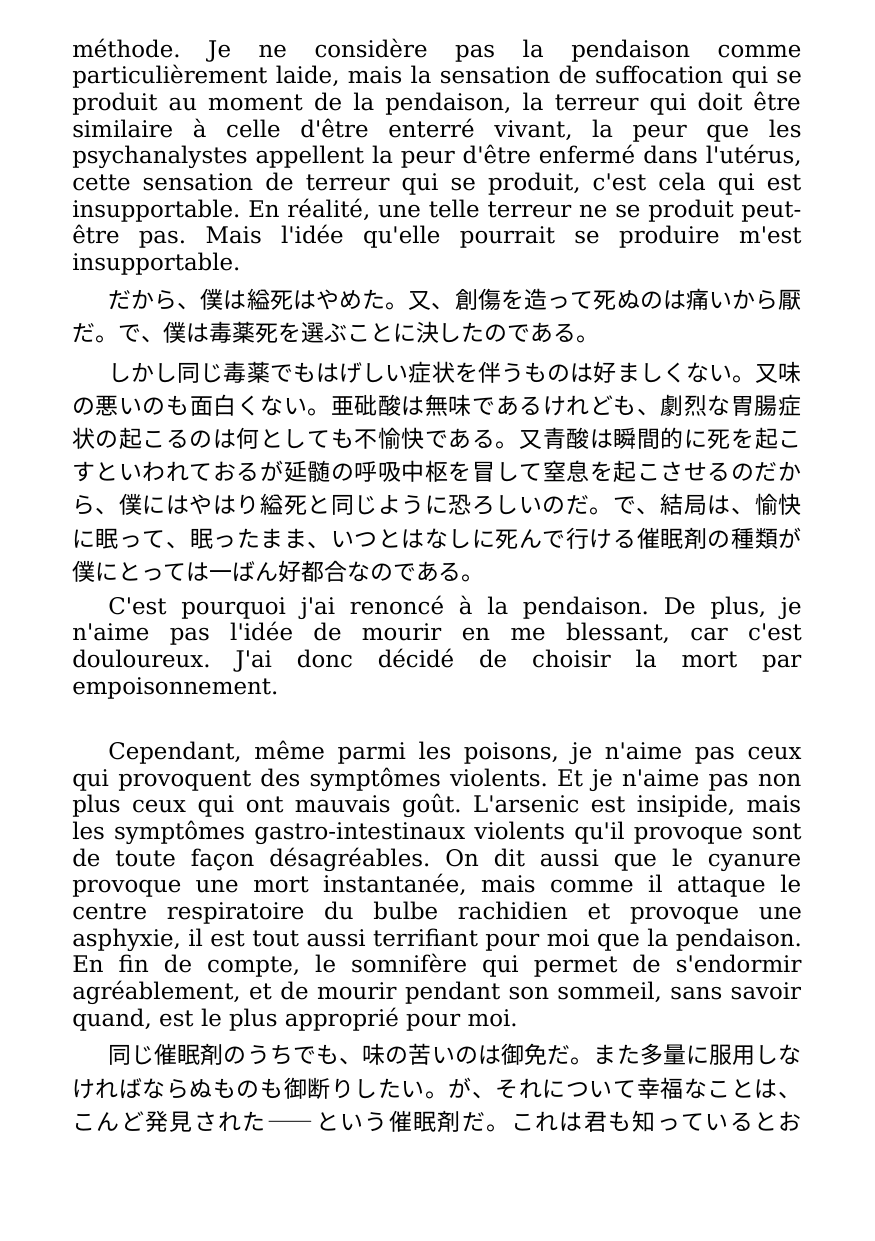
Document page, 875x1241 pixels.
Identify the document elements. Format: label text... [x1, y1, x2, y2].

text 同じ催眠剤のうちでも、味の苦いのは御免だ。また多量に服用しなければならぬものも御断りしたい。が、それについて幸福なことは、こんど発見された――という催眠剤だ。これは君も知っているとお [72, 1037, 802, 1137]
text しかし同じ毒薬でもはげしい症状を伴うものは好ましくない。又味の悪いのも面白くない。亜砒酸は無味であるけれども、劇烈な胃腸症状の起こるのは何としても不愉快である。又青酸は瞬間的に死を起こすといわれておるが延髄の呼吸中枢を冒して窒息を起こさせるのだから、僕にはやはり縊死と同じように恐ろしいのだ。で、結局は、愉快に眠って、眠ったまま、いつとはなしに死んで行ける催眠剤の種類が僕にとっては一ばん好都合なのである。 [72, 354, 802, 587]
text C'est pourquoi j'ai renoncé à la pendaison. De plus, je n'aime pas l'idée de mourir en me blessant, car c'est douloureux. J'ai donc décidé de choisir la mort par empoisonnement. [72, 593, 802, 699]
text Cependant, même parmi les poisons, je n'aime pas ceux qui provoquent des symptômes violents. Et je n'aime pas non plus ceux qui ont mauvais goût. L'arsenic est insipide, mais les symptômes gastro-intestinaux violents qu'il provoque sont de toute façon désagréables. On dit aussi que le cyanure provoque une mort instantanée, mais comme il attaque le centre respiratoire du bulbe rachidien et provoque une asphyxie, il est tout aussi terrifiant pour moi que la pendaison. En fin de compte, le somnifère qui permet de s'endormir agréablement, et de mourir pendant son sommeil, sans savoir quand, est le plus approprié pour moi. [72, 738, 802, 1031]
text méthode. Je ne considère pas la pendaison comme particulièrement laide, mais la sensation de suffocation qui se produit au moment de la pendaison, la terreur qui doit être similaire à celle d'être enterré vivant, la peur que les psychanalystes appellent la peur d'être enfermé dans l'utérus, cette sensation de terreur qui se produit, c'est cela qui est insupportable. En réalité, une telle terreur ne se produit peut-être pas. Mais l'idée qu'elle pourrait se produire m'est insupportable. [72, 36, 802, 276]
text だから、僕は縊死はやめた。又、創傷を造って死ぬのは痛いから厭だ。で、僕は毒薬死を選ぶことに決したのである。 [72, 282, 802, 348]
